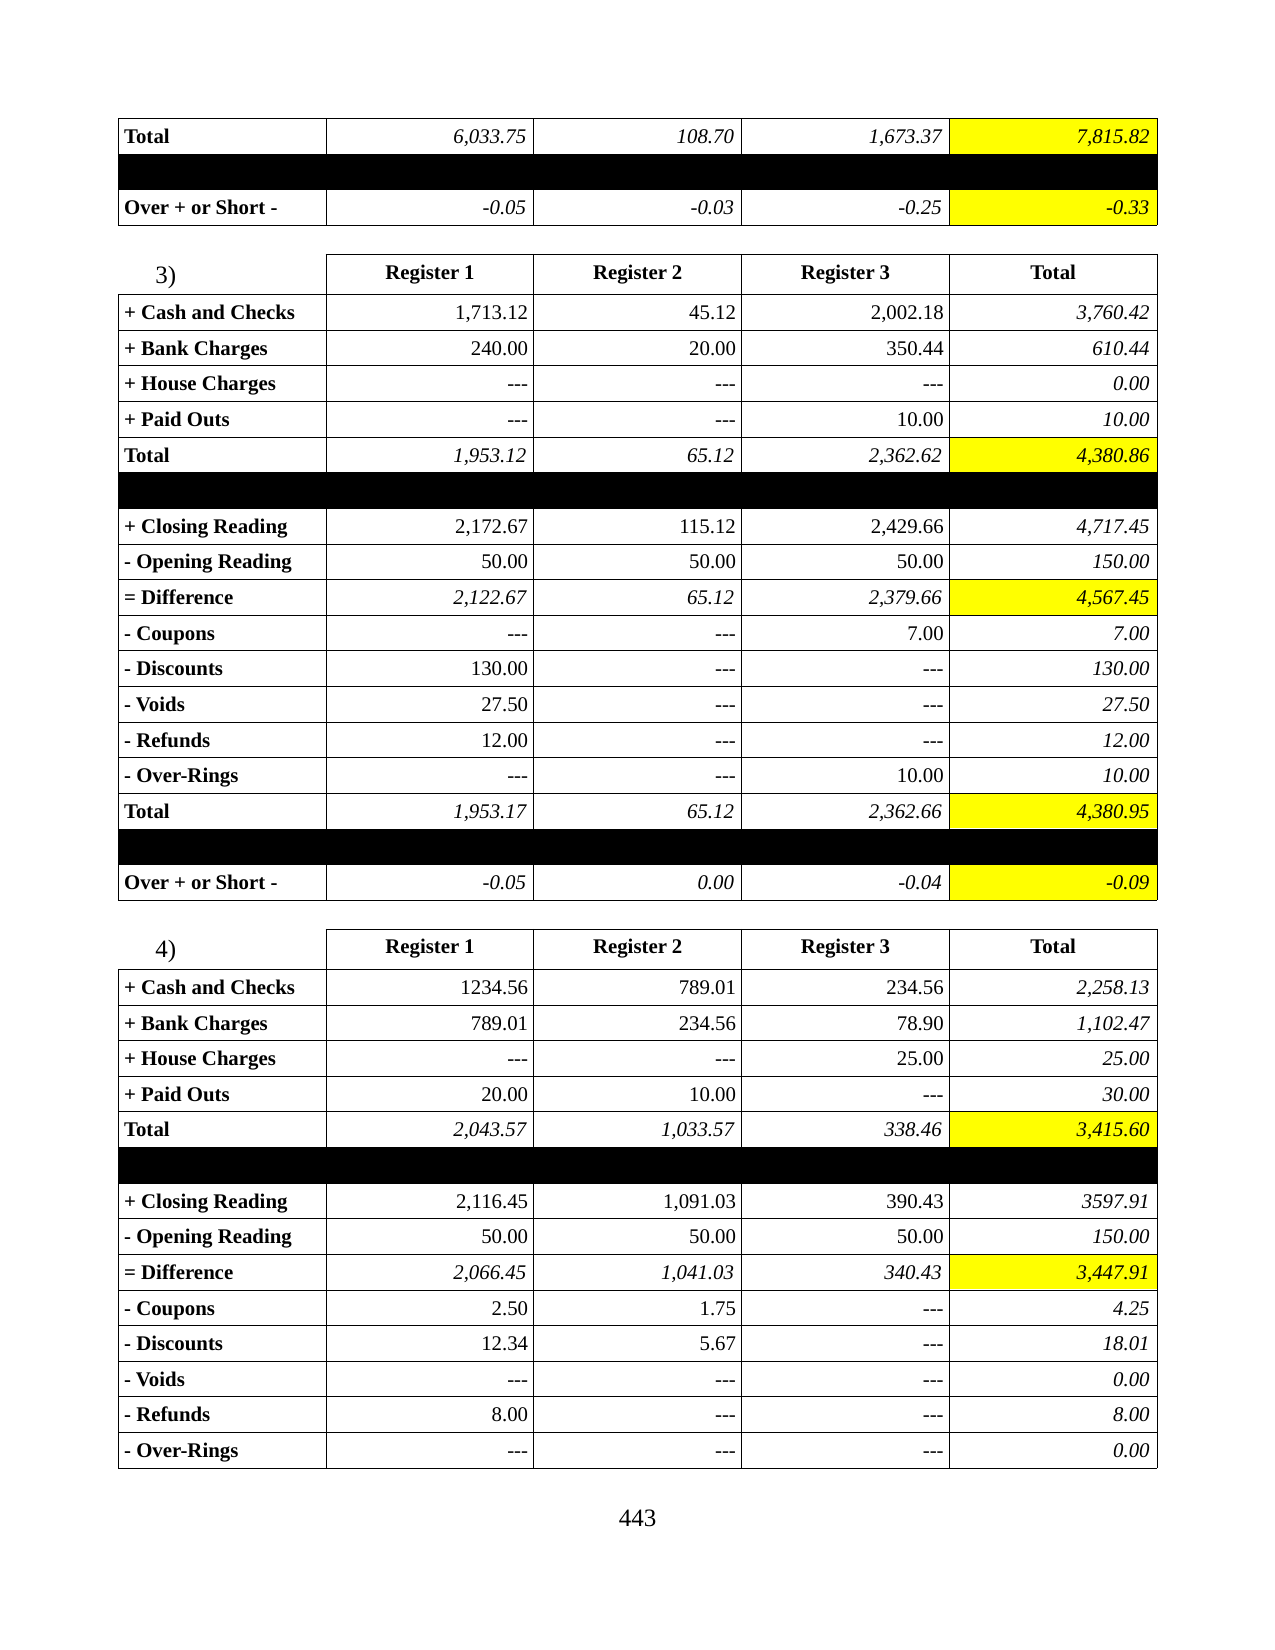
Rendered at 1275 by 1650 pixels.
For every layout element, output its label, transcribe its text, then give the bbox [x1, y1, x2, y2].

table_cell --- [534, 366, 741, 401]
table_cell --- [534, 1041, 741, 1076]
table_cell --- [534, 651, 741, 686]
table_cell 7,815.82 [950, 119, 1157, 154]
table_cell 0.00 [950, 1362, 1157, 1396]
table_cell 8.00 [327, 1397, 533, 1432]
table_cell + House Charges [119, 1041, 326, 1076]
table_cell [119, 473, 326, 508]
table_cell 350.44 [742, 331, 949, 365]
table_cell 150.00 [950, 1219, 1157, 1254]
table_cell --- [534, 616, 741, 650]
table_cell 1,102.47 [950, 1006, 1157, 1040]
table_cell 65.12 [534, 794, 741, 828]
table_cell --- [742, 1397, 949, 1432]
table_cell --- [742, 723, 949, 757]
table_cell 1,673.37 [742, 119, 949, 154]
table_cell --- [742, 1291, 949, 1325]
table_cell --- [742, 1077, 949, 1111]
table_cell + House Charges [119, 366, 326, 401]
table_cell --- [534, 1397, 741, 1432]
table_cell 130.00 [950, 651, 1157, 686]
table_cell 20.00 [327, 1077, 533, 1111]
table_cell - Over-Rings [119, 758, 326, 793]
table_header Total [950, 255, 1157, 294]
table_cell Over + or Short - [119, 190, 326, 225]
table_cell 4,567.45 [950, 580, 1157, 615]
table_cell [119, 1148, 326, 1183]
table_cell --- [534, 723, 741, 757]
table_cell 1234.56 [327, 970, 533, 1004]
table_cell [327, 830, 533, 864]
table_cell 20.00 [534, 331, 741, 365]
table_cell 7.00 [742, 616, 949, 650]
table_cell Total [119, 438, 326, 472]
table_header Register 3 [742, 930, 949, 969]
table_cell 12.00 [327, 723, 533, 757]
table_cell 610.44 [950, 331, 1157, 365]
table_cell 130.00 [327, 651, 533, 686]
table_cell 10.00 [950, 758, 1157, 793]
table_cell 50.00 [534, 545, 741, 579]
table_cell 10.00 [534, 1077, 741, 1111]
table_cell - Refunds [119, 1397, 326, 1432]
table_cell 390.43 [742, 1184, 949, 1218]
table_cell [534, 473, 741, 508]
table_cell --- [327, 758, 533, 793]
table_cell 1.75 [534, 1291, 741, 1325]
table_cell -0.05 [327, 865, 533, 900]
table_cell 50.00 [742, 1219, 949, 1254]
table_cell 27.50 [327, 687, 533, 722]
table_cell -0.05 [327, 190, 533, 225]
table_cell --- [327, 1362, 533, 1396]
table_cell --- [534, 758, 741, 793]
table_cell 234.56 [742, 970, 949, 1004]
table_cell 7.00 [950, 616, 1157, 650]
table_cell [534, 830, 741, 864]
table_cell --- [742, 366, 949, 401]
table_cell [742, 155, 949, 189]
table_cell [950, 1148, 1157, 1183]
table_cell 2.50 [327, 1291, 533, 1325]
table_cell --- [534, 687, 741, 722]
table_cell [742, 1148, 949, 1183]
table_cell - Coupons [119, 1291, 326, 1325]
table_cell 1,953.12 [327, 438, 533, 472]
table_cell 2,122.67 [327, 580, 533, 615]
table_cell [119, 155, 326, 189]
table_cell - Discounts [119, 1326, 326, 1361]
table_cell + Closing Reading [119, 509, 326, 543]
table_cell [327, 1148, 533, 1183]
table_cell 1,033.57 [534, 1112, 741, 1147]
table_cell 18.01 [950, 1326, 1157, 1361]
table_cell 50.00 [327, 545, 533, 579]
table_cell 1,953.17 [327, 794, 533, 828]
table_cell --- [742, 1433, 949, 1468]
table_cell 2,379.66 [742, 580, 949, 615]
table_cell -0.33 [950, 190, 1157, 225]
table_cell 0.00 [534, 865, 741, 900]
table_cell 78.90 [742, 1006, 949, 1040]
table_cell --- [742, 1362, 949, 1396]
table_cell 25.00 [742, 1041, 949, 1076]
table_cell --- [534, 1433, 741, 1468]
table_cell 50.00 [327, 1219, 533, 1254]
table_cell + Cash and Checks [119, 970, 326, 1004]
table_cell - Over-Rings [119, 1433, 326, 1468]
table_cell [950, 473, 1157, 508]
table_cell 65.12 [534, 438, 741, 472]
table_cell [534, 1148, 741, 1183]
table_cell + Paid Outs [119, 402, 326, 437]
table_cell 234.56 [534, 1006, 741, 1040]
table_cell 25.00 [950, 1041, 1157, 1076]
table_cell 0.00 [950, 366, 1157, 401]
table_cell = Difference [119, 580, 326, 615]
table_cell 10.00 [742, 758, 949, 793]
table_cell -0.09 [950, 865, 1157, 900]
table_cell --- [742, 1326, 949, 1361]
table_cell 3,415.60 [950, 1112, 1157, 1147]
table_cell + Paid Outs [119, 1077, 326, 1111]
table_cell - Coupons [119, 616, 326, 650]
table_cell [742, 473, 949, 508]
table_cell - Voids [119, 687, 326, 722]
table_cell 2,172.67 [327, 509, 533, 543]
table_cell 10.00 [742, 402, 949, 437]
table_cell 240.00 [327, 331, 533, 365]
table_header Register 2 [534, 930, 741, 969]
table_cell 3,447.91 [950, 1255, 1157, 1289]
table_cell 2,429.66 [742, 509, 949, 543]
table_cell 6,033.75 [327, 119, 533, 154]
table_cell 2,043.57 [327, 1112, 533, 1147]
table_cell Over + or Short - [119, 865, 326, 900]
table_cell 150.00 [950, 545, 1157, 579]
table_cell 50.00 [534, 1219, 741, 1254]
table_cell --- [327, 1041, 533, 1076]
table_cell --- [742, 651, 949, 686]
table_cell Total [119, 794, 326, 828]
table_cell [950, 155, 1157, 189]
table_cell Total [119, 119, 326, 154]
table_cell [327, 155, 533, 189]
table_cell 3,760.42 [950, 295, 1157, 330]
table_cell 5.67 [534, 1326, 741, 1361]
table_cell 789.01 [327, 1006, 533, 1040]
table_cell 108.70 [534, 119, 741, 154]
table_cell [950, 830, 1157, 864]
table_cell 45.12 [534, 295, 741, 330]
table_cell 2,002.18 [742, 295, 949, 330]
table_cell + Bank Charges [119, 1006, 326, 1040]
table_header 4) [118, 929, 326, 969]
table_cell -0.25 [742, 190, 949, 225]
table_cell - Opening Reading [119, 1219, 326, 1254]
table_cell + Cash and Checks [119, 295, 326, 330]
table_cell --- [742, 687, 949, 722]
table_cell 2,066.45 [327, 1255, 533, 1289]
table_cell [534, 155, 741, 189]
table_cell --- [534, 402, 741, 437]
table_cell 115.12 [534, 509, 741, 543]
table_cell 1,091.03 [534, 1184, 741, 1218]
table_cell 2,258.13 [950, 970, 1157, 1004]
table_cell Total [119, 1112, 326, 1147]
table_header Total [950, 930, 1157, 969]
table_cell 4,380.86 [950, 438, 1157, 472]
table_cell 30.00 [950, 1077, 1157, 1111]
table_cell 10.00 [950, 402, 1157, 437]
table_cell -0.03 [534, 190, 741, 225]
table_cell - Refunds [119, 723, 326, 757]
table_cell [119, 830, 326, 864]
table_cell 2,362.62 [742, 438, 949, 472]
table_header Register 3 [742, 255, 949, 294]
table_cell 2,362.66 [742, 794, 949, 828]
table_cell - Opening Reading [119, 545, 326, 579]
table_cell 65.12 [534, 580, 741, 615]
table_cell 4,717.45 [950, 509, 1157, 543]
table_cell -0.04 [742, 865, 949, 900]
table_cell 4.25 [950, 1291, 1157, 1325]
table_cell 1,041.03 [534, 1255, 741, 1289]
table_cell --- [327, 1433, 533, 1468]
table_cell 2,116.45 [327, 1184, 533, 1218]
table_cell 8.00 [950, 1397, 1157, 1432]
table_cell 50.00 [742, 545, 949, 579]
table_cell 12.34 [327, 1326, 533, 1361]
table_cell 4,380.95 [950, 794, 1157, 828]
table_header Register 2 [534, 255, 741, 294]
table_cell + Closing Reading [119, 1184, 326, 1218]
table_cell + Bank Charges [119, 331, 326, 365]
table_cell 340.43 [742, 1255, 949, 1289]
table_cell [742, 830, 949, 864]
table_cell = Difference [119, 1255, 326, 1289]
table_cell 12.00 [950, 723, 1157, 757]
table_cell --- [327, 402, 533, 437]
table_header 3) [118, 254, 326, 294]
table_cell 27.50 [950, 687, 1157, 722]
table_cell 0.00 [950, 1433, 1157, 1468]
table_cell 3597.91 [950, 1184, 1157, 1218]
table_cell - Discounts [119, 651, 326, 686]
table_cell --- [327, 616, 533, 650]
table_cell 338.46 [742, 1112, 949, 1147]
table_cell [327, 473, 533, 508]
table_header Register 1 [327, 255, 533, 294]
table_cell 789.01 [534, 970, 741, 1004]
table_cell --- [534, 1362, 741, 1396]
table_cell - Voids [119, 1362, 326, 1396]
table_cell 1,713.12 [327, 295, 533, 330]
table_cell --- [327, 366, 533, 401]
table_header Register 1 [327, 930, 533, 969]
